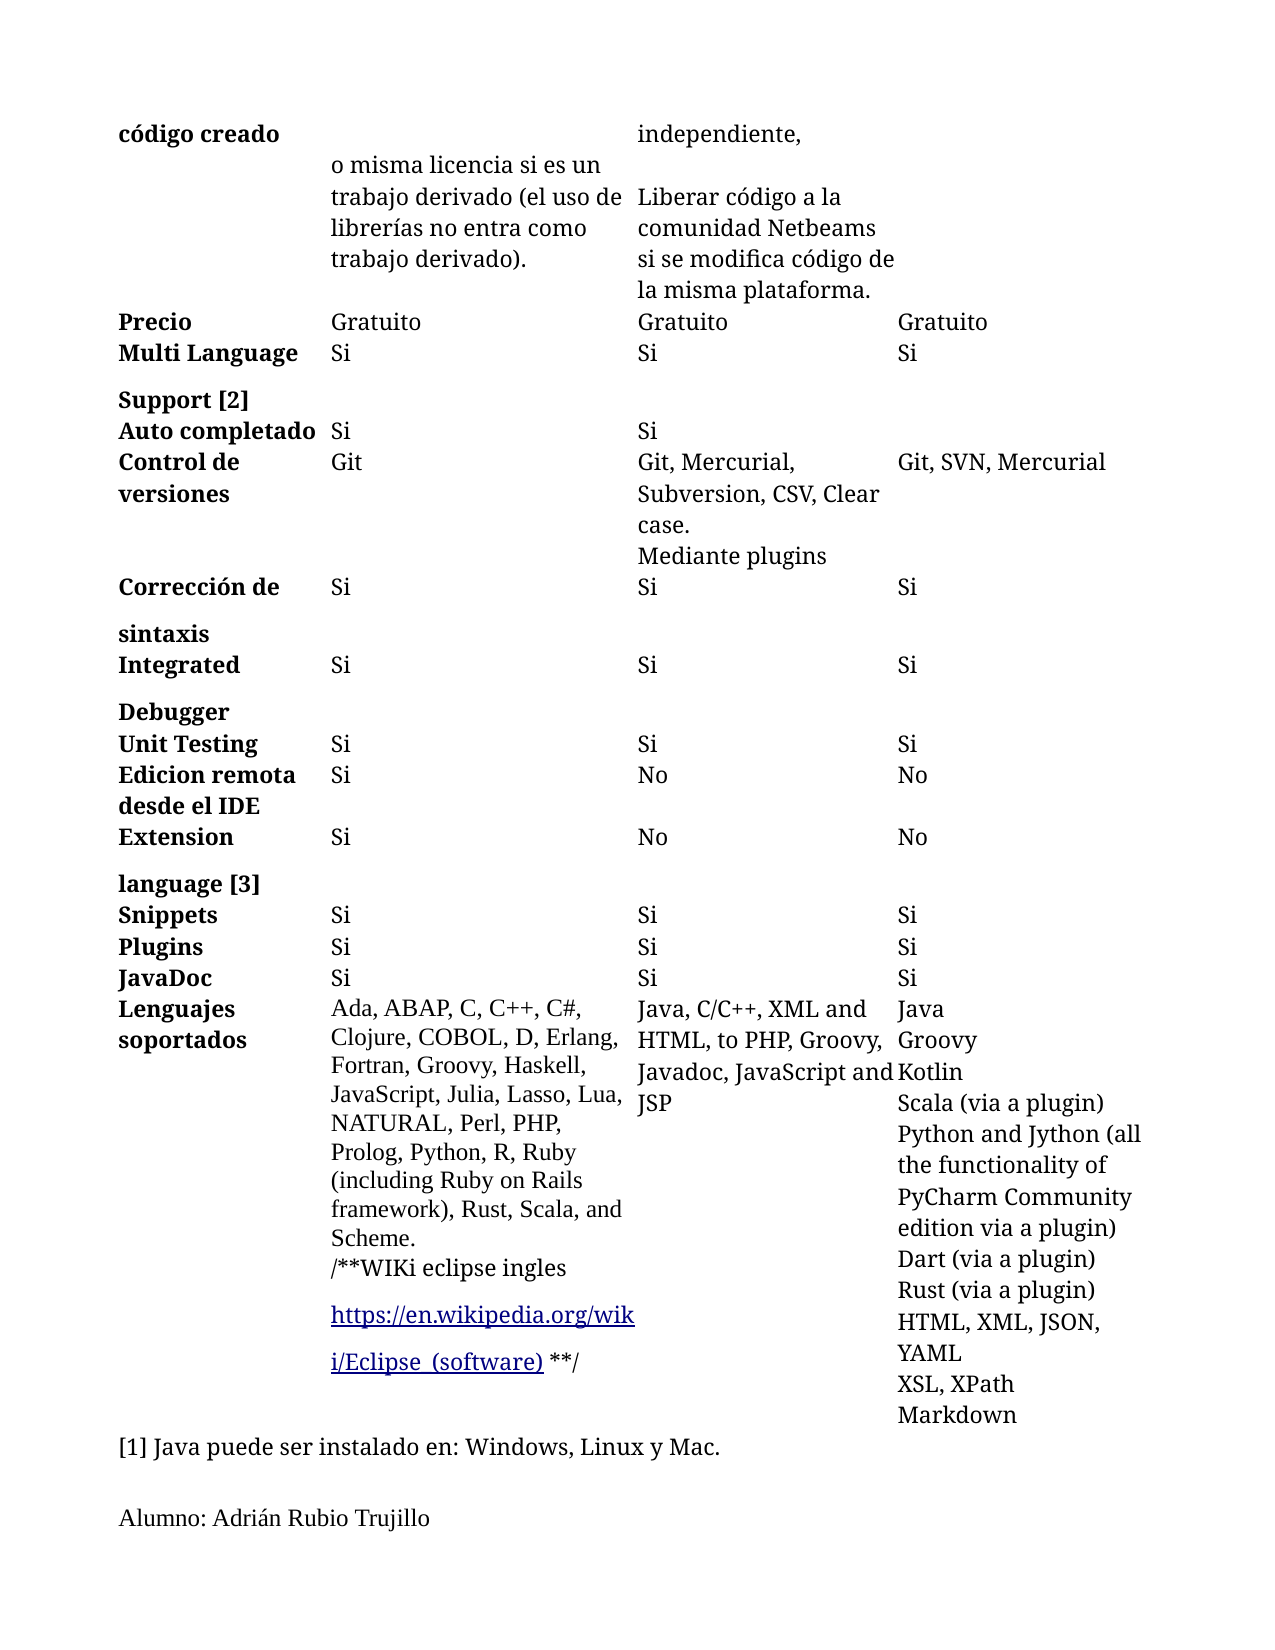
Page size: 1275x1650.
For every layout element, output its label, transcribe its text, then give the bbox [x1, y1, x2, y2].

table_cell Multi Language Support [2] [118, 337, 331, 415]
table_cell Si [331, 337, 637, 415]
table_cell Edicion remota desde el IDE [118, 759, 331, 821]
table_cell Si [638, 931, 897, 962]
table_cell código creado [118, 118, 331, 306]
table_cell Si [638, 571, 897, 649]
table_cell Git, SVN, Mercurial [897, 446, 1157, 571]
table_cell Si [897, 649, 1157, 727]
table_cell Si [331, 728, 637, 759]
table_cell Si [638, 728, 897, 759]
table_cell Git, Mercurial, Subversion, CSV, Clear case. Mediante plugins [638, 446, 897, 571]
table_cell Precio [118, 306, 331, 337]
table_cell Snippets [118, 899, 331, 931]
table_cell No [897, 821, 1157, 899]
table_cell Si [331, 571, 637, 649]
table_cell Si [897, 571, 1157, 649]
text [1] Java puede ser instalado en: Windows, Linux y Mac. [118, 1431, 1157, 1462]
table_cell Plugins [118, 931, 331, 962]
table_cell Si [638, 337, 897, 415]
table_cell Si [331, 962, 637, 993]
table_cell Si [331, 931, 637, 962]
table_cell Si [897, 931, 1157, 962]
table_cell Ada, ABAP, C, C++, C#, Clojure, COBOL, D, Erlang, Fortran, Groovy, Haskell, JavaScript, Julia, Lasso, Lua, NATURAL, Perl, PHP, Prolog, Python, R, Ruby (including Ruby on Rails framework), Rust, Scala, and Scheme. /**WIKi eclipse ingles https://en.wikipedia.org/wiki/Eclipse_(software) **/ [331, 993, 637, 1431]
table_cell Git [331, 446, 637, 571]
table_cell o misma licencia si es un trabajo derivado (el uso de librerías no entra como trabajo derivado). [331, 118, 637, 306]
table_cell Si [638, 899, 897, 931]
table_cell Si [897, 728, 1157, 759]
table_cell [897, 415, 1157, 446]
table_cell Control de versiones [118, 446, 331, 571]
table_cell Integrated Debugger [118, 649, 331, 727]
table_cell Si [331, 415, 637, 446]
table_cell Corrección de sintaxis [118, 571, 331, 649]
table_cell Si [897, 962, 1157, 993]
table_cell Si [638, 962, 897, 993]
table_cell Auto completado [118, 415, 331, 446]
table_cell No [638, 821, 897, 899]
table_cell No [897, 759, 1157, 821]
table_cell Gratuito [897, 306, 1157, 337]
table_cell Si [638, 415, 897, 446]
table_cell independiente, Liberar código a la comunidad Netbeams si se modifica código de la misma plataforma. [638, 118, 897, 306]
table_cell Si [331, 899, 637, 931]
table_cell Si [331, 649, 637, 727]
table_cell Java, C/C++, XML and HTML, to PHP, Groovy, Javadoc, JavaScript and JSP [638, 993, 897, 1431]
table_cell Java Groovy Kotlin Scala (via a plugin) Python and Jython (all the functionality of PyCharm Community edition via a plugin) Dart (via a plugin) Rust (via a plugin) HTML, XML, JSON, YAML XSL, XPath Markdown [897, 993, 1157, 1431]
table_cell Extension language [3] [118, 821, 331, 899]
table_cell Si [331, 759, 637, 821]
table_cell Si [897, 899, 1157, 931]
table_cell No [638, 759, 897, 821]
table_cell [897, 118, 1157, 306]
table_cell Unit Testing [118, 728, 331, 759]
table_cell Lenguajes soportados [118, 993, 331, 1431]
table_cell Si [331, 821, 637, 899]
table_cell Gratuito [331, 306, 637, 337]
table_cell Si [897, 337, 1157, 415]
table_cell Gratuito [638, 306, 897, 337]
table_cell Si [638, 649, 897, 727]
table_cell JavaDoc [118, 962, 331, 993]
